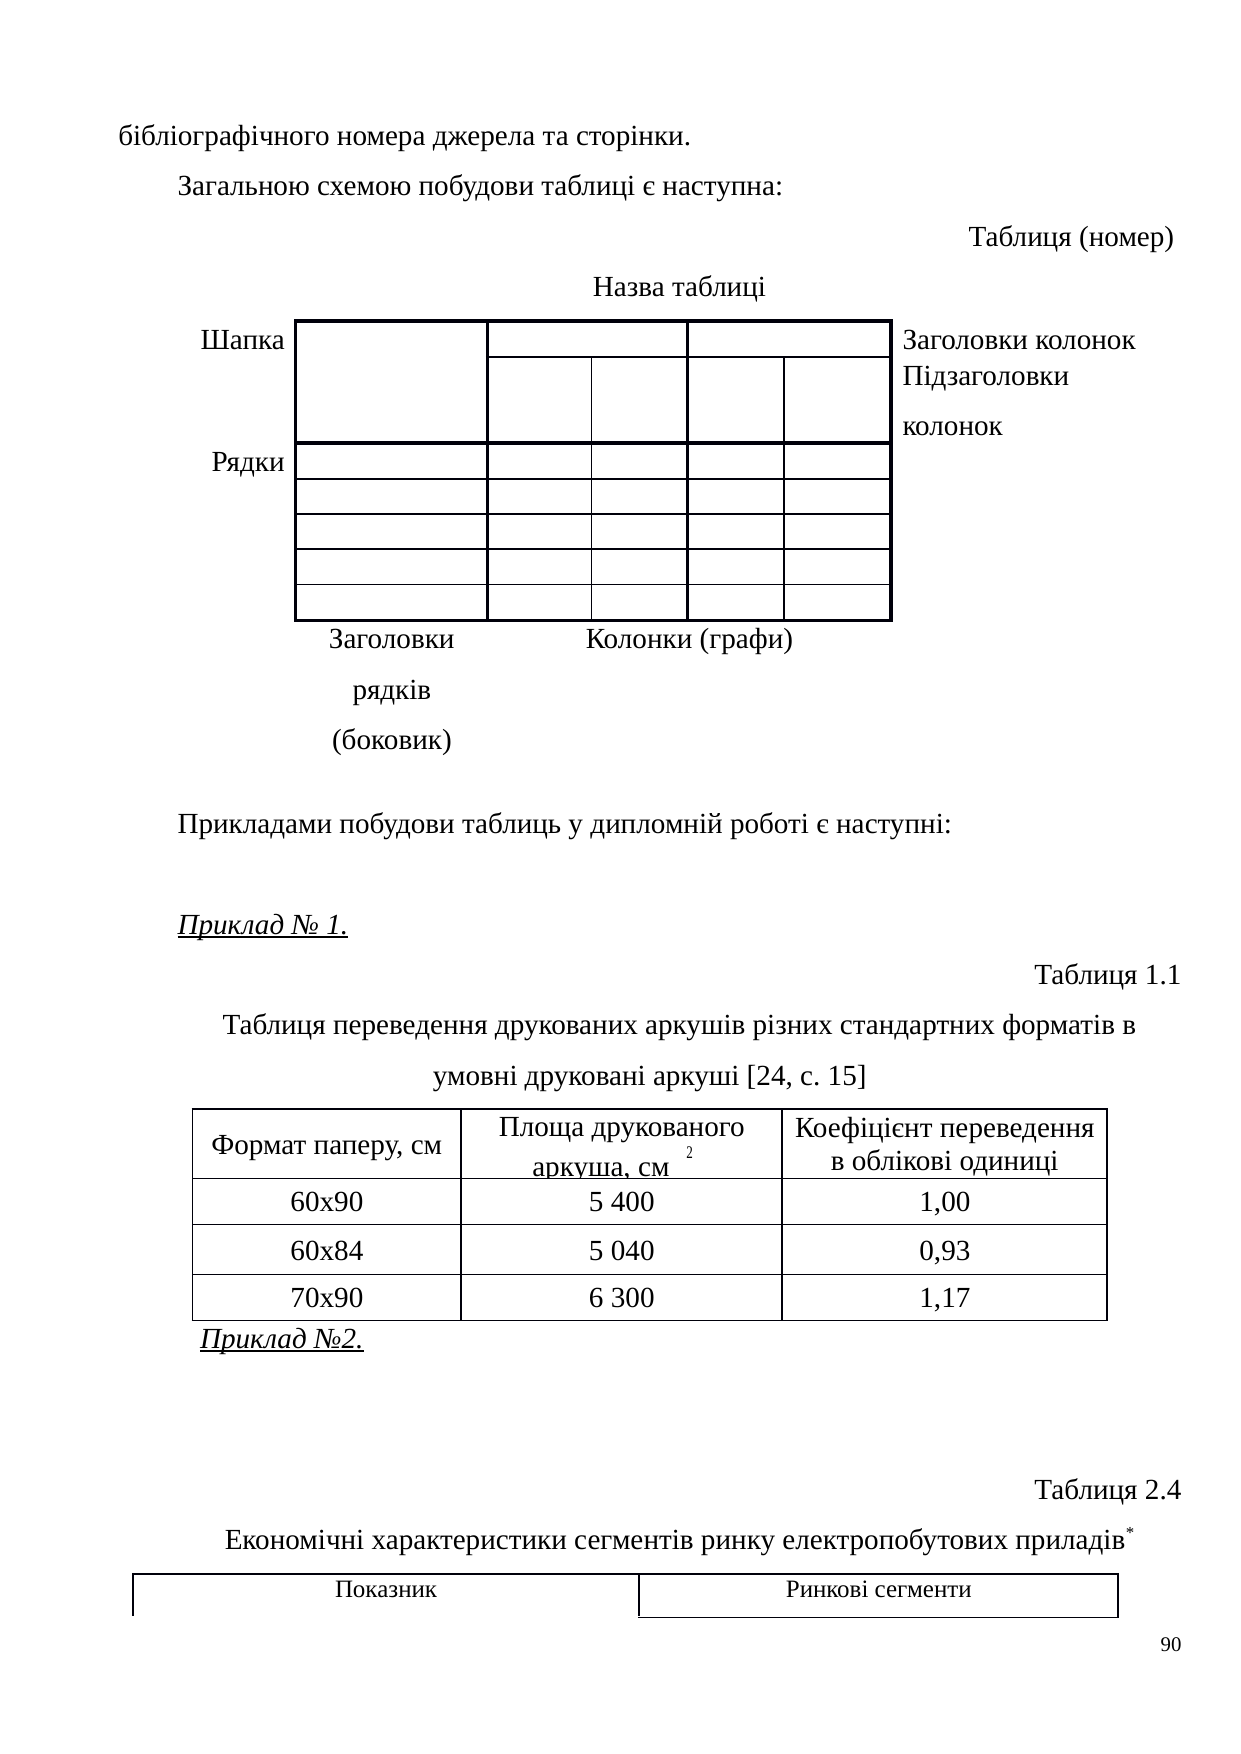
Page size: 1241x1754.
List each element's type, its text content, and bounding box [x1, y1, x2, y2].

table_cell [297, 515, 486, 548]
text Назва таблиці [118, 269, 1181, 303]
table_cell [785, 550, 889, 583]
text Економічні характеристики сегментів ринку електропобутових приладів* [118, 1522, 1181, 1556]
table_cell [592, 445, 686, 478]
table_cell 1,00 [783, 1179, 1106, 1224]
table_header Заголовки колонок [893, 319, 1157, 356]
table_cell [592, 480, 686, 513]
text Приклад №2. [141, 1321, 1181, 1355]
table_cell [297, 585, 486, 618]
table_cell [489, 550, 591, 583]
table_cell [489, 585, 591, 618]
table_header [489, 323, 686, 356]
table_cell [891, 619, 1157, 756]
table_cell [785, 445, 889, 478]
table_cell [785, 358, 889, 441]
table_cell [592, 585, 686, 618]
table_cell [689, 515, 783, 548]
table_cell 60x84 [193, 1225, 460, 1274]
table_cell 70x90 [193, 1275, 460, 1320]
table_cell [142, 584, 294, 618]
table_cell 1,17 [783, 1275, 1106, 1320]
table_cell [297, 356, 486, 441]
text Таблиця 2.4 [141, 1472, 1181, 1506]
table_cell [489, 515, 591, 548]
table_cell [592, 515, 686, 548]
table_cell [785, 480, 889, 513]
table_cell Підзаголовки колонок [893, 356, 1157, 441]
text Загальною схемою побудови таблиці є наступна: [118, 168, 1181, 202]
table_cell [142, 356, 294, 441]
table_cell 6 300 [462, 1275, 781, 1320]
table_cell [689, 550, 783, 583]
text Таблиця переведення друкованих аркушів різних стандартних форматів в умовні друковані аркуші [24, с. 15] [118, 1007, 1181, 1091]
table_header Формат паперу, см [193, 1110, 460, 1178]
table_cell 5 040 [462, 1225, 781, 1274]
text Прикладами побудови таблиць у дипломній роботі є наступні: [118, 806, 1181, 840]
table_cell [142, 513, 294, 548]
table_cell [689, 585, 783, 618]
table_header [297, 323, 486, 356]
table_cell [142, 478, 294, 513]
table_header Шапка [142, 319, 294, 356]
text Приклад № 1. [118, 907, 1181, 940]
list бібліографічного номера джерела та сторінки. [118, 118, 1181, 152]
table_cell [489, 358, 591, 441]
table_header [689, 323, 889, 356]
table_cell [893, 513, 1157, 548]
table_cell [489, 480, 591, 513]
table_cell [142, 619, 296, 756]
table_cell [893, 548, 1157, 583]
table_cell [142, 548, 294, 583]
table_cell [893, 584, 1157, 618]
table_cell [689, 445, 783, 478]
table_header Ринкові сегменти [640, 1575, 1117, 1616]
table_cell Колонки (графи) [488, 622, 891, 756]
table_cell [689, 480, 783, 513]
table_header Коефіцієнт переведення в облікові одиниці [783, 1110, 1106, 1178]
table_cell [592, 358, 686, 441]
table_cell [893, 478, 1157, 513]
table_cell 5 400 [462, 1179, 781, 1224]
table_cell [785, 585, 889, 618]
table_cell [297, 480, 486, 513]
table_cell 0,93 [783, 1225, 1106, 1274]
text Таблиця (номер) [339, 219, 1181, 252]
table_cell Заголовки рядків (боковик) [296, 622, 487, 756]
table_cell Рядки [142, 441, 294, 478]
table_cell [785, 515, 889, 548]
table_cell [689, 358, 783, 441]
table_cell 60x90 [193, 1179, 460, 1224]
table_header Показник [134, 1575, 638, 1616]
table_cell [592, 550, 686, 583]
text Таблиця 1.1 [118, 957, 1181, 991]
table_cell [893, 441, 1157, 478]
table_cell [297, 550, 486, 583]
table_cell [297, 445, 486, 478]
table_cell [489, 445, 591, 478]
